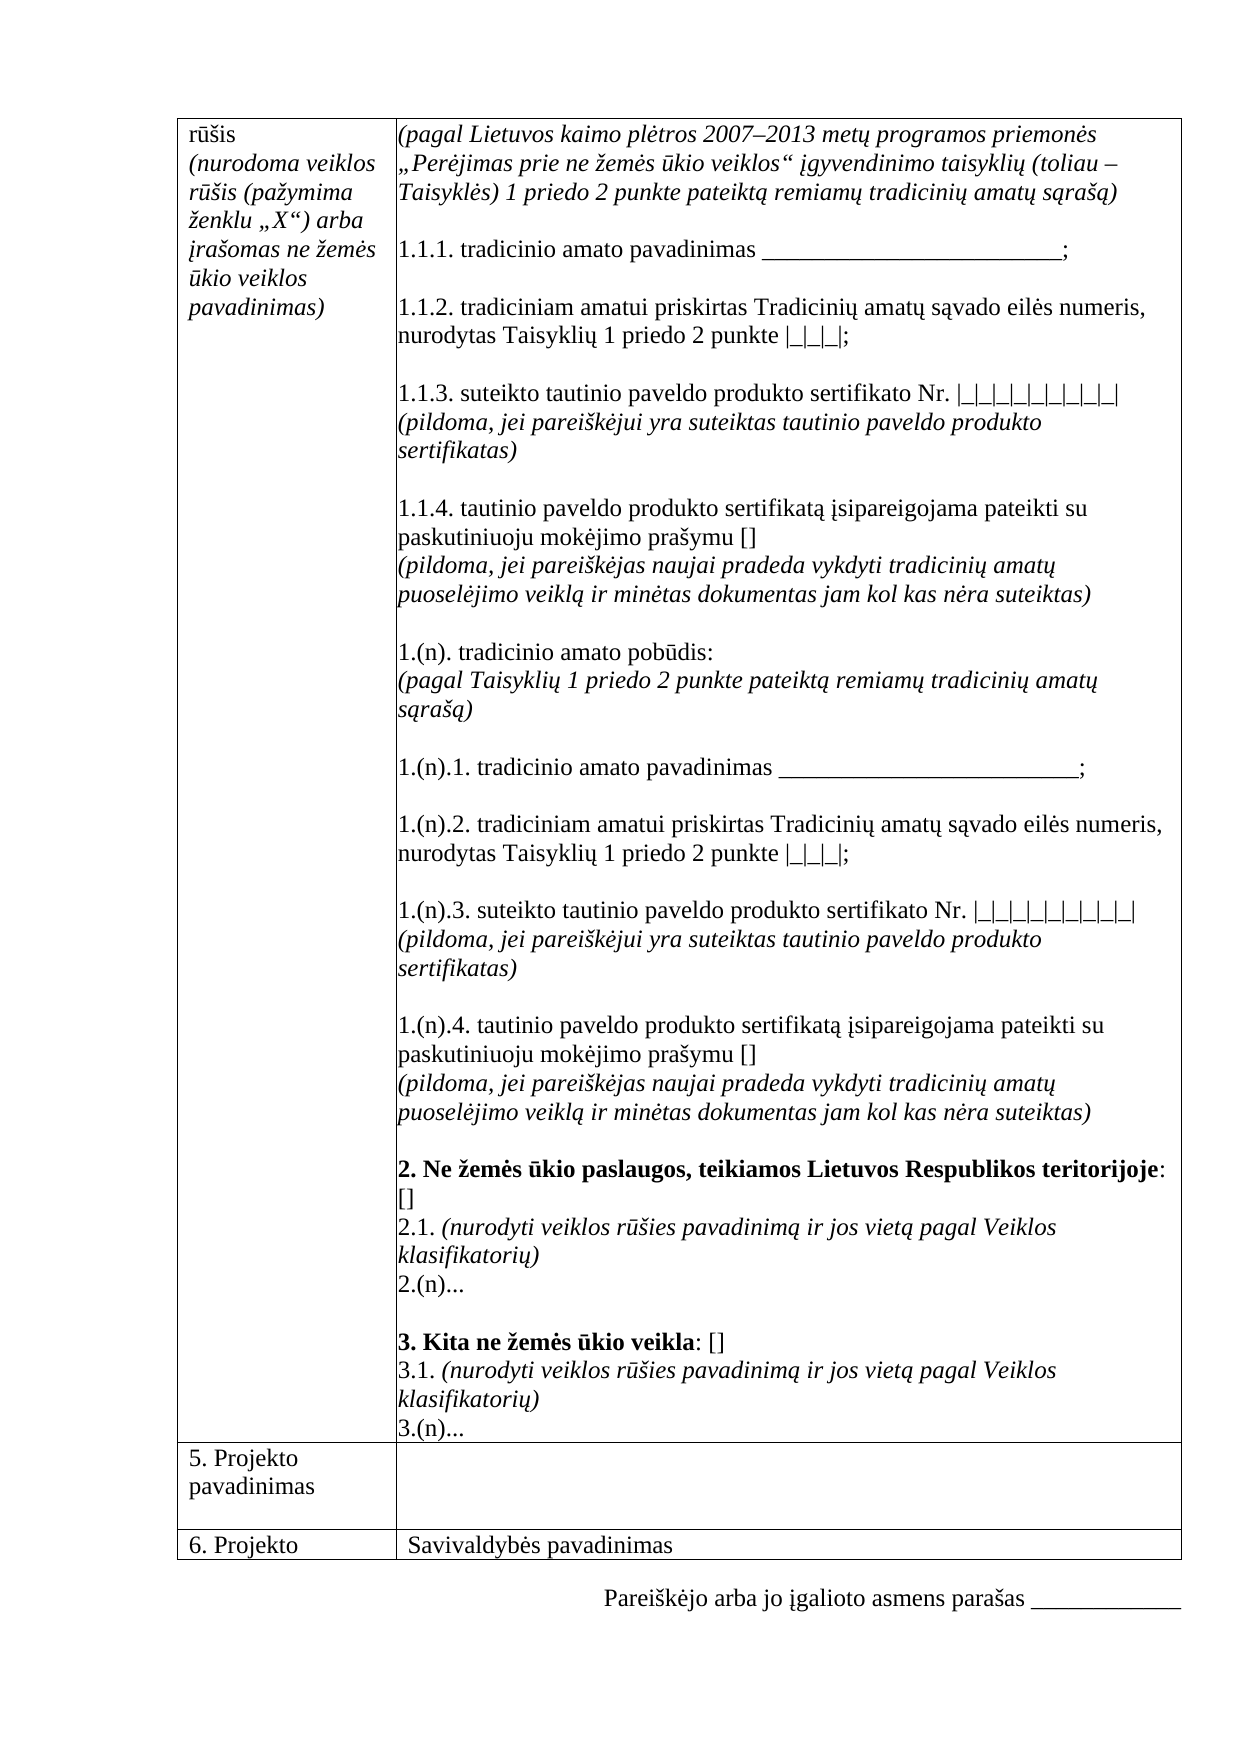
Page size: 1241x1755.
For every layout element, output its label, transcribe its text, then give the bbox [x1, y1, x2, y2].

table_cell Savivaldybės pavadinimas [397, 1530, 1181, 1559]
table_cell 6. Projekto [178, 1530, 396, 1559]
table_cell [397, 1443, 1181, 1529]
table_cell (pagal Lietuvos kaimo plėtros 2007–2013 metų programos priemonės „Perėjimas prie ne žemės ūkio veiklos“ įgyvendinimo taisyklių (toliau – Taisyklės) 1 priedo 2 punkte pateiktą remiamų tradicinių amatų sąrašą) 1.1.1. tradicinio amato pavadinimas ________________________; 1.1.2. tradiciniam amatui priskirtas Tradicinių amatų sąvado eilės numeris, nurodytas Taisyklių 1 priedo 2 punkte |_|_|_|; 1.1.3. suteikto tautinio paveldo produkto sertifikato Nr. |_|_|_|_|_|_|_|_|_| (pildoma, jei pareiškėjui yra suteiktas tautinio paveldo produkto sertifikatas) 1.1.4. tautinio paveldo produkto sertifikatą įsipareigojama pateikti su paskutiniuoju mokėjimo prašymu [] (pildoma, jei pareiškėjas naujai pradeda vykdyti tradicinių amatų puoselėjimo veiklą ir minėtas dokumentas jam kol kas nėra suteiktas) 1.(n). tradicinio amato pobūdis: (pagal Taisyklių 1 priedo 2 punkte pateiktą remiamų tradicinių amatų sąrašą) 1.(n).1. tradicinio amato pavadinimas ________________________; 1.(n).2. tradiciniam amatui priskirtas Tradicinių amatų sąvado eilės numeris, nurodytas Taisyklių 1 priedo 2 punkte |_|_|_|; 1.(n).3. suteikto tautinio paveldo produkto sertifikato Nr. |_|_|_|_|_|_|_|_|_| (pildoma, jei pareiškėjui yra suteiktas tautinio paveldo produkto sertifikatas) 1.(n).4. tautinio paveldo produkto sertifikatą įsipareigojama pateikti su paskutiniuoju mokėjimo prašymu [] (pildoma, jei pareiškėjas naujai pradeda vykdyti tradicinių amatų puoselėjimo veiklą ir minėtas dokumentas jam kol kas nėra suteiktas) 2. Ne žemės ūkio paslaugos, teikiamos Lietuvos Respublikos teritorijoje: [] 2.1. (nurodyti veiklos rūšies pavadinimą ir jos vietą pagal Veiklos klasifikatorių) 2.(n)... 3. Kita ne žemės ūkio veikla: [] 3.1. (nurodyti veiklos rūšies pavadinimą ir jos vietą pagal Veiklos klasifikatorių) 3.(n)... [397, 119, 1181, 1442]
table_cell 5. Projekto pavadinimas [178, 1443, 396, 1529]
table_cell rūšis (nurodoma veiklos rūšis (pažymima ženklu „X“) arba įrašomas ne žemės ūkio veiklos pavadinimas) [178, 119, 396, 1442]
